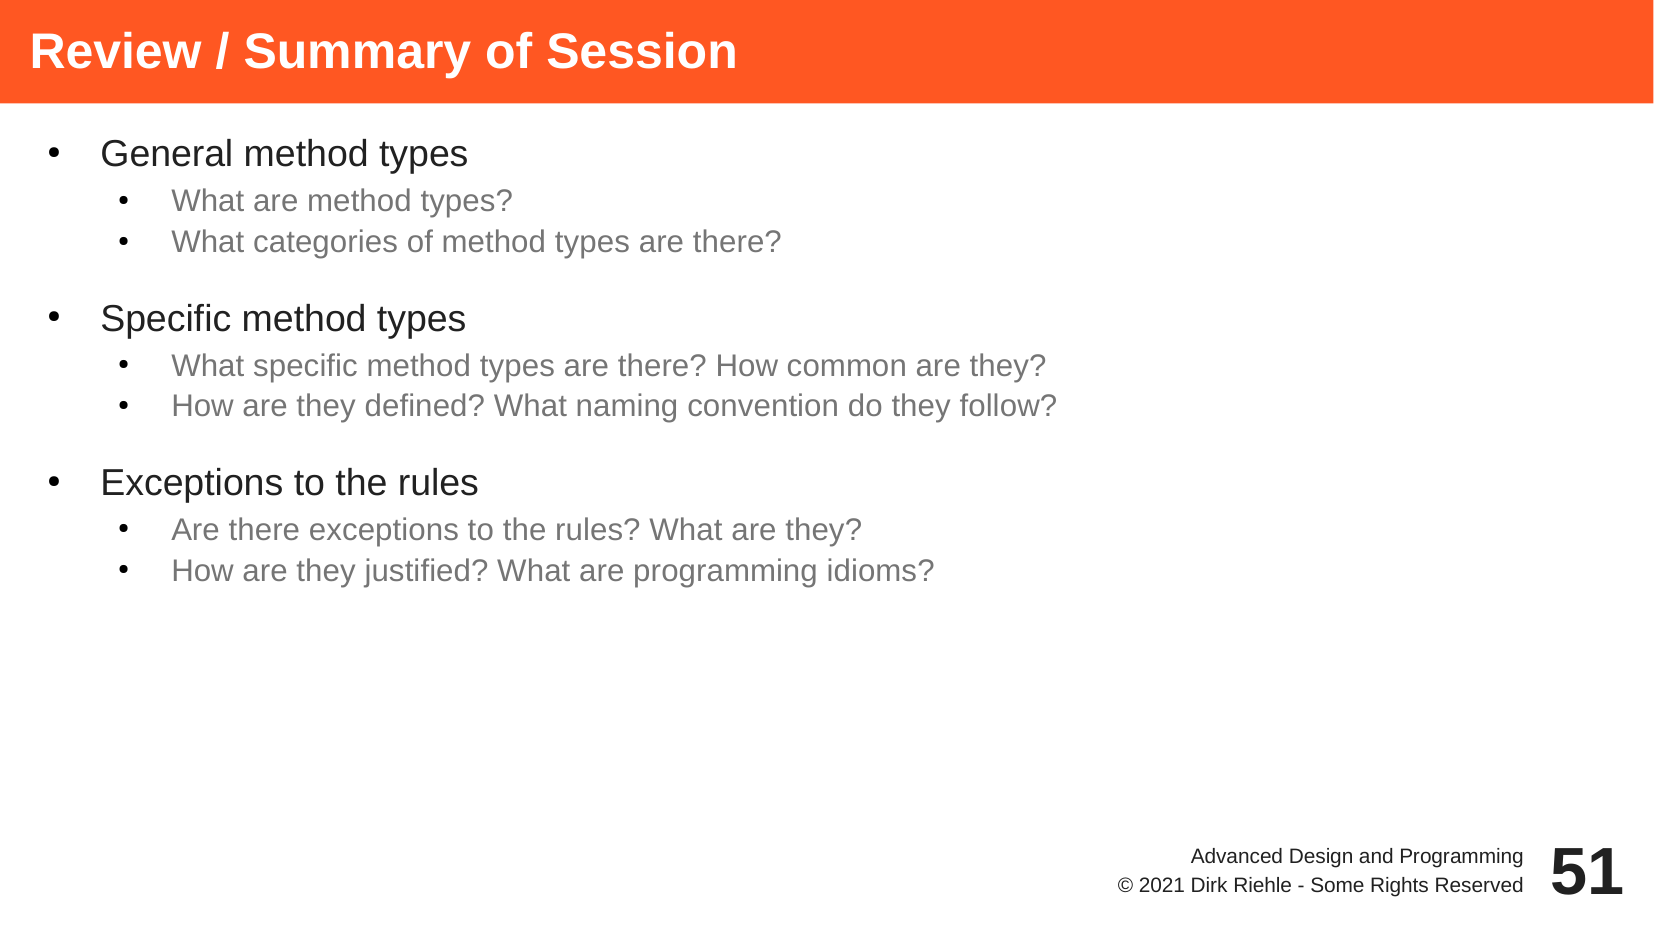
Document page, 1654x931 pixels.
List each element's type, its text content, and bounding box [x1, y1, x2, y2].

title Review / Summary of Session [0, 0, 1654, 104]
list General method types What are method types? What categories of method types are there? Specific method types What specific method types are there? How common are they? How are they defined? What naming convention do they follow? Exceptions to the rules Are there exceptions to the rules? What are they? How are they justified? What are programming idioms? [29, 132, 1625, 813]
